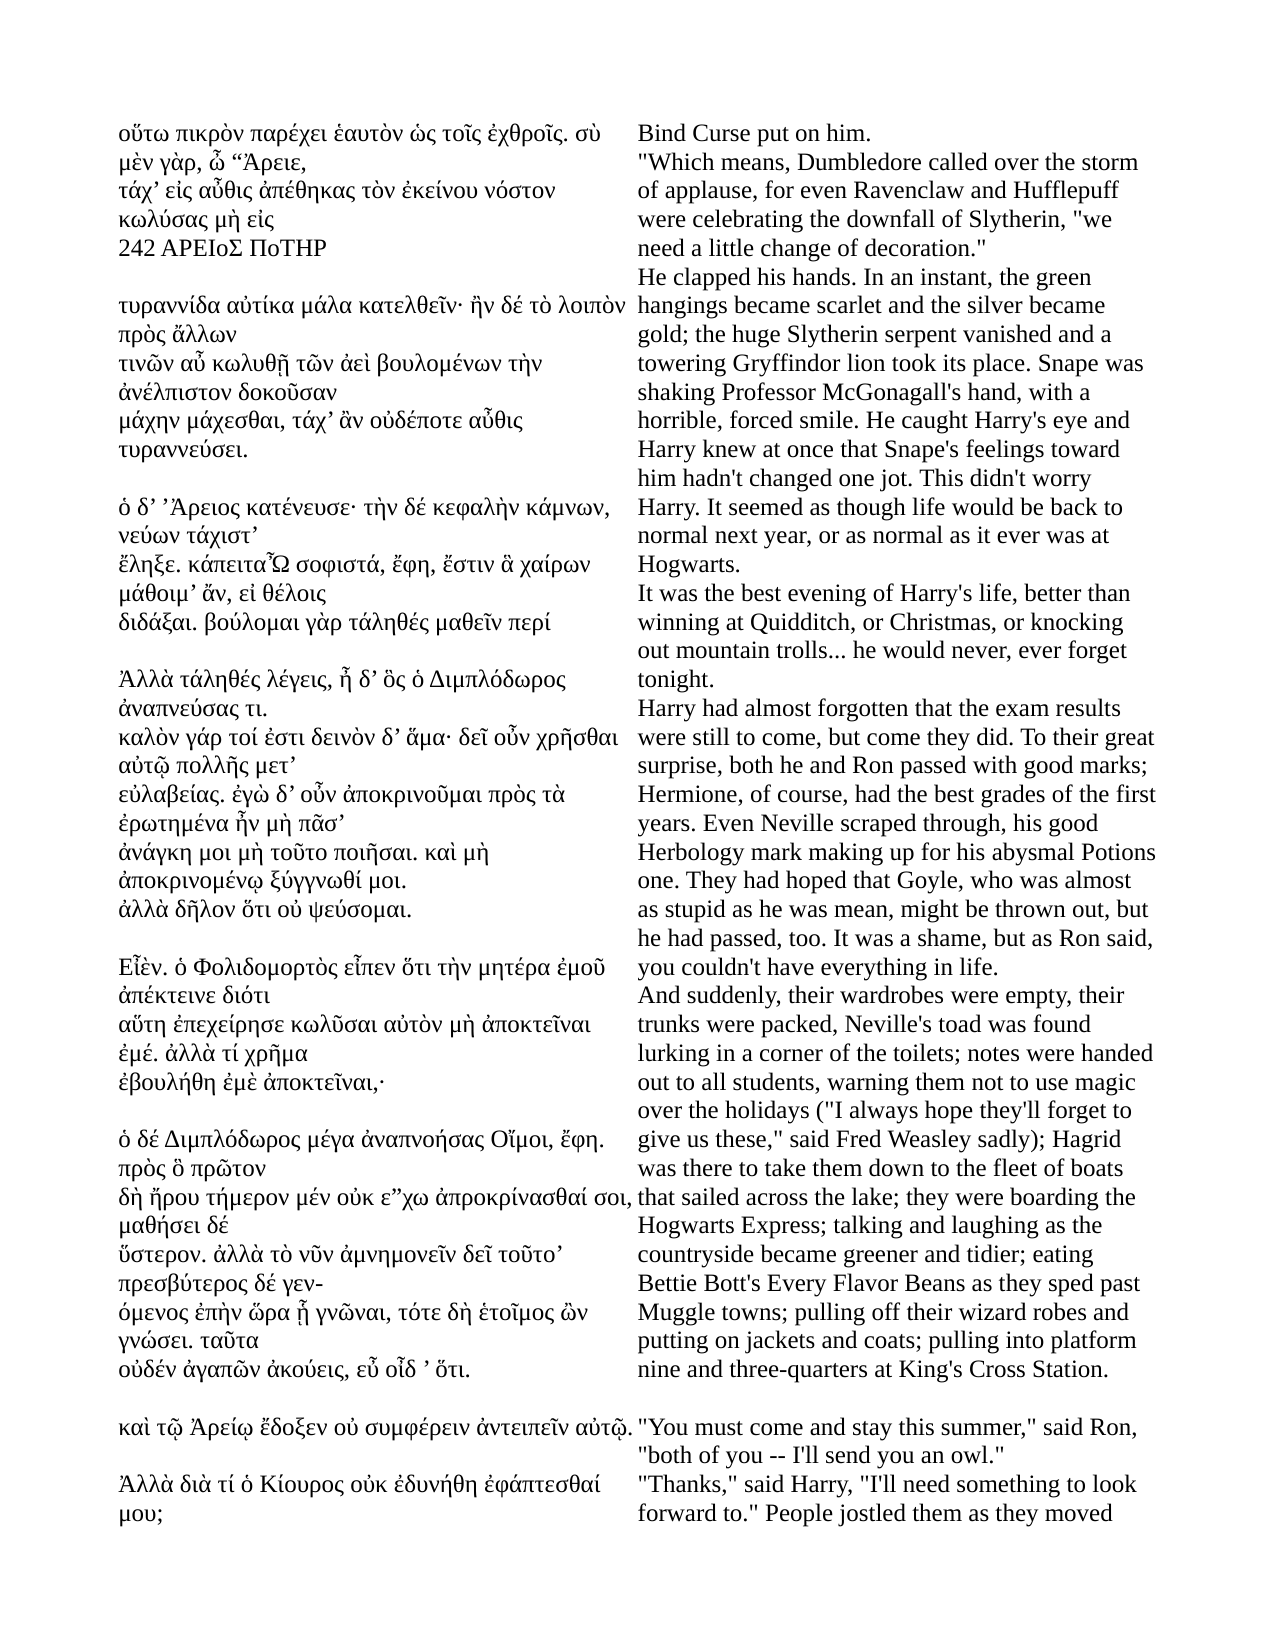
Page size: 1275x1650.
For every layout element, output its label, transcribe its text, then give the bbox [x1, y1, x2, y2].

table_cell οὕτω πικρὸν παρέχει ἑαυτὸν ὡς τοῖς ἐχθροῖς. σὺ μὲν γὰρ, ὦ “Ἀρειε, τάχ’ εἰς αὖθις ἀπέθηκας τὸν ἐκείνου νόστον κωλύσας μὴ εἰς 242 ΑΡΕΙοΣ ΠοΤΗΡ τυραννίδα αὐτίκα μάλα κατελθεῖν· ἢν δέ τὸ λοιπὸν πρὸς ἄλλων τινῶν αὖ κωλυθῇ τῶν ἀεὶ βουλομένων τὴν ἀνέλπιστον δοκοῦσαν μάχην μάχεσθαι, τάχ’ ἂν οὐδέποτε αὖθις τυραννεύσει. ὁ δ’ ’Ἀρειος κατένευσε· τὴν δέ κεφαλὴν κάμνων, νεύων τάχιστ’ ἔληξε. κάπειταὮ σοφιστά, ἔφη, ἔστιν ἃ χαίρων μάθοιμ’ ἄν, εἰ θέλοις διδάξαι. βούλομαι γὰρ τάληθές μαθεῖν περί Ἀλλὰ τάληθές λέγεις, ἦ δ’ ὃς ὁ Διμπλόδωρος ἀναπνεύσας τι. καλὸν γάρ τοί ἐστι δεινὸν δ’ ἅμα· δεῖ οὖν χρῆσθαι αὐτῷ πολλῆς μετ’ εὐλαβείας. ἐγὼ δ’ οὖν ἀποκρινοῦμαι πρὸς τὰ ἐρωτημένα ἦν μὴ πᾶσ’ ἀνάγκη μοι μὴ τοῦτο ποιῆσαι. καὶ μὴ ἀποκρινομένῳ ξύγγνωθί μοι. ἀλλὰ δῆλον ὅτι οὐ ψεύσομαι. Εἶὲν. ὁ Φολιδομορτὸς εἶπεν ὅτι τὴν μητέρα ἐμοῦ ἀπέκτεινε διότι αὕτη ἐπεχείρησε κωλῦσαι αὐτὸν μὴ ἀποκτεῖναι ἐμέ. ἀλλὰ τί χρῆμα ἐβουλήθη ἐμὲ ἀποκτεῖναι,· ὁ δέ Διμπλόδωρος μέγα ἀναπνοήσας Οἴμοι, ἔφη. πρὸς ὃ πρῶτον δὴ ἤρου τήμερον μέν οὐκ ε”χω ἀπροκρίνασθαί σοι, μαθήσει δέ ὕστερον. ἀλλὰ τὸ νῦν ἀμνημονεῖν δεῖ τοῦτο’ πρεσβύτερος δέ γεν- όμενος ἐπὴν ὥρα ᾗ γνῶναι, τότε δὴ ἑτοῖμος ὢν γνώσει. ταῦτα οὐδέν ἀγαπῶν ἀκούεις, εὖ οἶδ ’ ὅτι. καὶ τῷ Ἀρείῳ ἔδοξεν οὐ συμφέρειν ἀντειπεῖν αὐτῷ. Ἀλλὰ διὰ τί ὁ Κίουρος οὐκ ἐδυνήθη ἐφάπτεσθαί μου; [118, 118, 637, 1527]
table_cell Bind Curse put on him. "Which means, Dumbledore called over the storm of applause, for even Ravenclaw and Hufflepuff were celebrating the downfall of Slytherin, "we need a little change of decoration." He clapped his hands. In an instant, the green hangings became scarlet and the silver became gold; the huge Slytherin serpent vanished and a towering Gryffindor lion took its place. Snape was shaking Professor McGonagall's hand, with a horrible, forced smile. He caught Harry's eye and Harry knew at once that Snape's feelings toward him hadn't changed one jot. This didn't worry Harry. It seemed as though life would be back to normal next year, or as normal as it ever was at Hogwarts. It was the best evening of Harry's life, better than winning at Quidditch, or Christmas, or knocking out mountain trolls... he would never, ever forget tonight. Harry had almost forgotten that the exam results were still to come, but come they did. To their great surprise, both he and Ron passed with good marks; Hermione, of course, had the best grades of the first years. Even Neville scraped through, his good Herbology mark making up for his abysmal Potions one. They had hoped that Goyle, who was almost as stupid as he was mean, might be thrown out, but he had passed, too. It was a shame, but as Ron said, you couldn't have everything in life. And suddenly, their wardrobes were empty, their trunks were packed, Neville's toad was found lurking in a corner of the toilets; notes were handed out to all students, warning them not to use magic over the holidays ("I always hope they'll forget to give us these," said Fred Weasley sadly); Hagrid was there to take them down to the fleet of boats that sailed across the lake; they were boarding the Hogwarts Express; talking and laughing as the countryside became greener and tidier; eating Bettie Bott's Every Flavor Beans as they sped past Muggle towns; pulling off their wizard robes and putting on jackets and coats; pulling into platform nine and three-quarters at King's Cross Station. "You must come and stay this summer," said Ron, "both of you -- I'll send you an owl." "Thanks," said Harry, "I'll need something to look forward to." People jostled them as they moved [638, 118, 1157, 1527]
